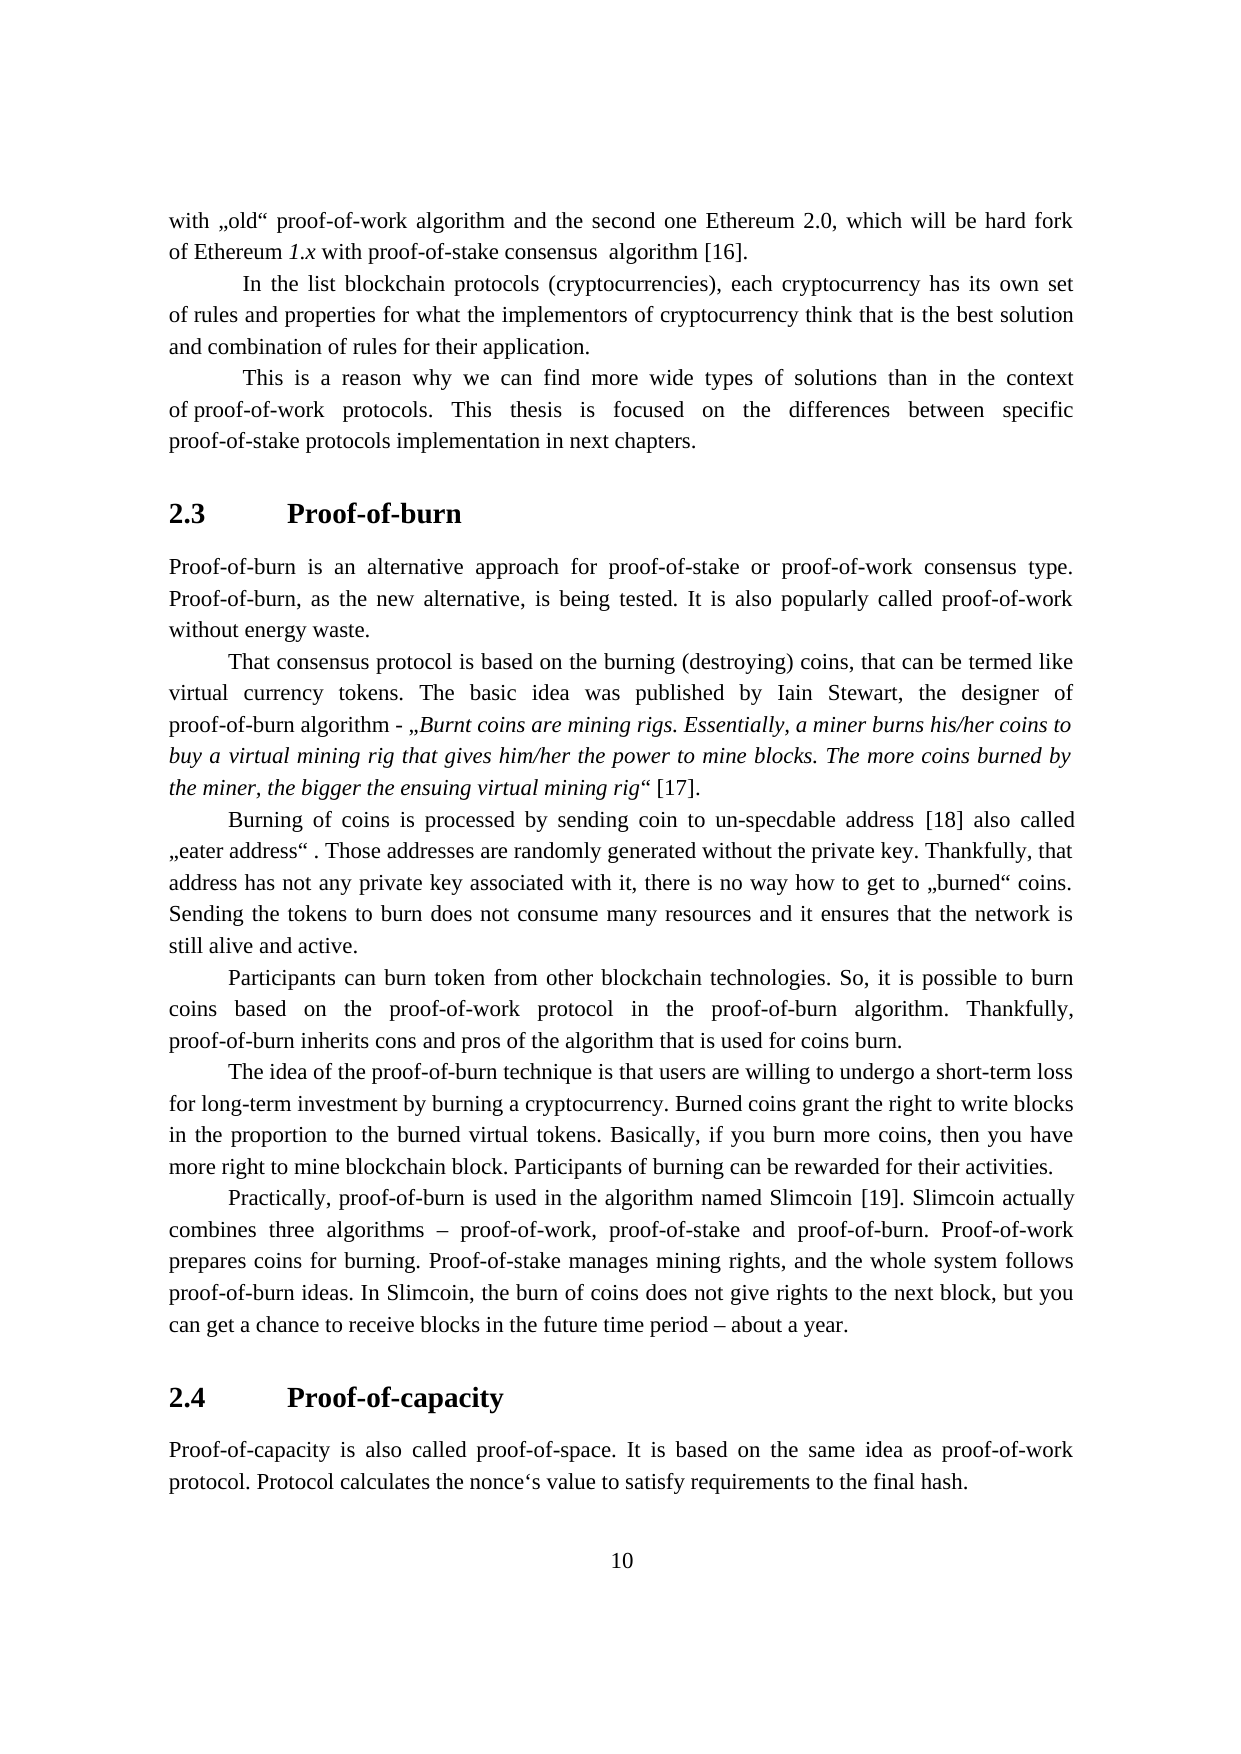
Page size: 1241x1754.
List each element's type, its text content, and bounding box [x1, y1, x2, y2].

text Participants can burn token from other blockchain technologies. So, it is possible to burn coins based on the proof-of-work protocol in the proof-of-burn algorithm. Thankfully, proof‑of‑burn inherits cons and pros of the algorithm that is used for coins burn. [169, 963, 1075, 1053]
text Burning of coins is processed by sending coin to un-specdable address [18] also called „eater address“ . Those addresses are randomly generated without the private key. Thankfully, that address has not any private key associated with it, there is no way how to get to „burned“ coins. Sending the tokens to burn does not consume many resources and it ensures that the network is still alive and active. [169, 806, 1075, 958]
subtitle Proof-of-capacity [169, 1380, 1075, 1413]
text The idea of the proof-of-burn technique is that users are willing to undergo a short-term loss for long-term investment by burning a cryptocurrency. Burned coins grant the right to write blocks in the proportion to the burned virtual tokens. Basically, if you burn more coins, then you have more right to mine blockchain block. Participants of burning can be rewarded for their activities. [169, 1058, 1075, 1179]
text That consensus protocol is based on the burning (destroying) coins, that can be termed like virtual currency tokens. The basic idea was published by Iain Stewart, the designer of proof‑of‑burn algorithm - „Burnt coins are mining rigs. Essentially, a miner burns his/her coins to buy a virtual mining rig that gives him/her the power to mine blocks. The more coins burned by the miner, the bigger the ensuing virtual mining rig“ [17]. [169, 648, 1075, 801]
text Practically, proof-of-burn is used in the algorithm named Slimcoin [19]. Slimcoin actually combines three algorithms – proof-of-work, proof-of-stake and proof-of-burn. Proof-of-work prepares coins for burning. Proof-of-stake manages mining rights, and the whole system follows proof-of-burn ideas. In Slimcoin, the burn of coins does not give rights to the next block, but you can get a chance to receive blocks in the future time period – about a year. [169, 1184, 1075, 1337]
text Proof-of-capacity is also called proof-of-space. It is based on the same idea as proof-of-work protocol. Protocol calculates the nonce‘s value to satisfy requirements to the final hash. [169, 1436, 1075, 1494]
subtitle Proof-of-burn [169, 497, 1075, 530]
text Proof-of-burn is an alternative approach for proof-of-stake or proof-of-work consensus type. Proof-of-burn, as the new alternative, is being tested. It is also popularly called proof-of-work without energy waste. [169, 553, 1075, 643]
text In the list blockchain protocols (cryptocurrencies), each cryptocurrency has its own set of rules and properties for what the implementors of cryptocurrency think that is the best solution and combination of rules for their application. [169, 270, 1075, 359]
text with „old“ proof-of-work algorithm and the second one Ethereum 2.0, which will be hard fork of Ethereum 1.x with proof-of-stake consensus algorithm [16]. [169, 207, 1075, 264]
text This is a reason why we can find more wide types of solutions than in the context of proof-of-work protocols. This thesis is focused on the differences between specific proof‑of‑stake protocols implementation in next chapters. [169, 364, 1075, 454]
